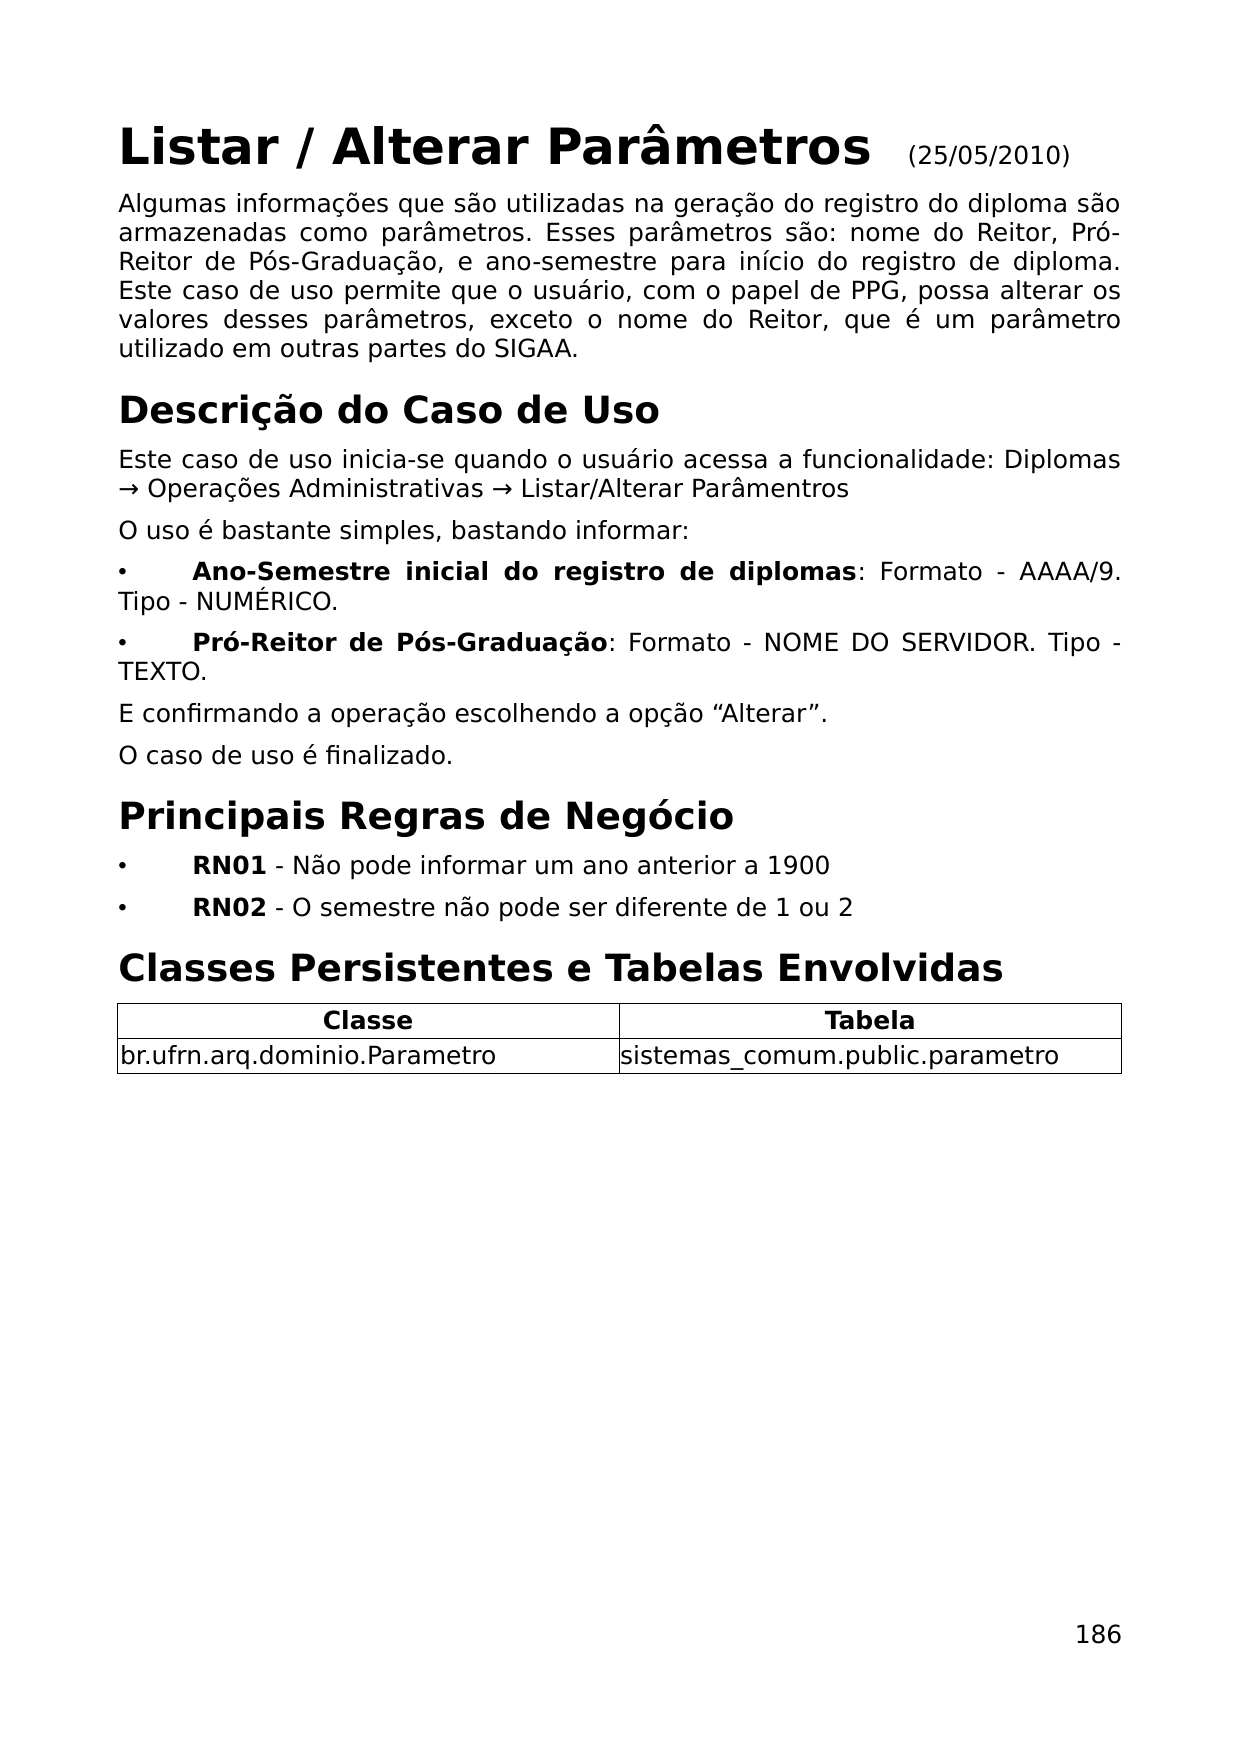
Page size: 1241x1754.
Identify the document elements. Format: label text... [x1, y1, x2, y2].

table_header Classe [118, 1004, 619, 1038]
list RN02 - O semestre não pode ser diferente de 1 ou 2 [118, 893, 1122, 922]
text Algumas informações que são utilizadas na geração do registro do diploma são armazenadas como parâmetros. Esses parâmetros são: nome do Reitor, Pró-Reitor de Pós-Graduação, e ano-semestre para início do registro de diploma. Este caso de uso permite que o usuário, com o papel de PPG, possa alterar os valores desses parâmetros, exceto o nome do Reitor, que é um parâmetro utilizado em outras partes do SIGAA. [118, 189, 1122, 364]
table_cell sistemas_comum.public.parametro [620, 1039, 1121, 1073]
table_header Tabela [620, 1004, 1121, 1038]
subtitle Listar / Alterar Parâmetros (25/05/2010) [118, 118, 1122, 176]
list Ano-Semestre inicial do registro de diplomas: Formato - AAAA/9. Tipo - NUMÉRICO. [118, 557, 1122, 616]
list Pró-Reitor de Pós-Graduação: Formato - NOME DO SERVIDOR. Tipo - TEXTO. [118, 628, 1122, 687]
text Este caso de uso inicia-se quando o usuário acessa a funcionalidade: Diplomas → Operações Administrativas → Listar/Alterar Parâmentros [118, 445, 1122, 503]
text O caso de uso é finalizado. [118, 741, 1122, 770]
text O uso é bastante simples, bastando informar: [118, 516, 1122, 545]
list RN01 - Não pode informar um ano anterior a 1900 [118, 851, 1122, 880]
subtitle Descrição do Caso de Uso [118, 389, 1122, 432]
subtitle Classes Persistentes e Tabelas Envolvidas [118, 947, 1122, 991]
text E confirmando a operação escolhendo a opção “Alterar”. [118, 699, 1122, 728]
table_cell br.ufrn.arq.dominio.Parametro [118, 1039, 619, 1073]
subtitle Principais Regras de Negócio [118, 795, 1122, 839]
